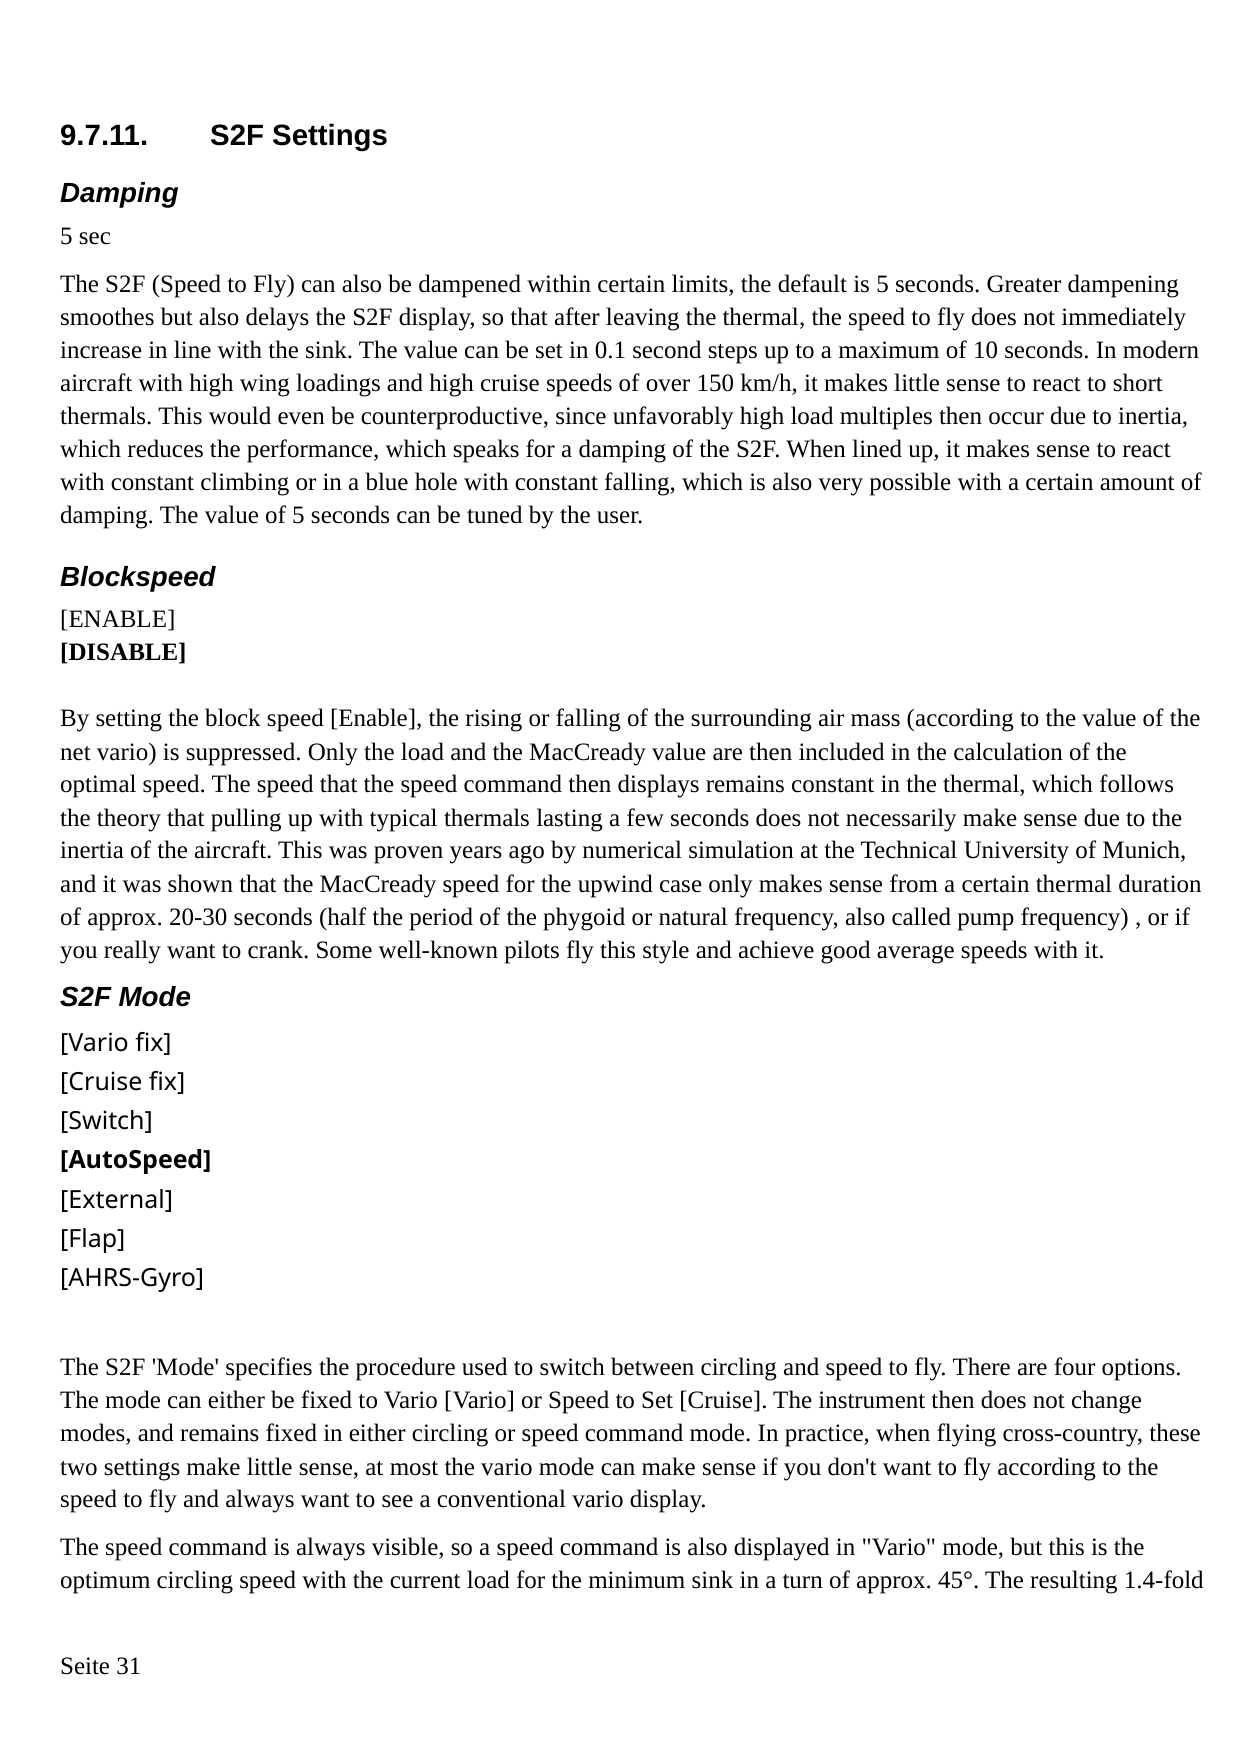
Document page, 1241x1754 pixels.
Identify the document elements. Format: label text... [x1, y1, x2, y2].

text [Cruise fix] [60, 1064, 1207, 1098]
text [AutoSpeed] [60, 1142, 1207, 1176]
text The speed command is always visible, so a speed command is also displayed in "Vario" mode, but this is the optimum circling speed with the current load for the minimum sink in a turn of approx. 45°. The resulting 1.4-fold [60, 1532, 1207, 1594]
text [External] [60, 1181, 1207, 1215]
subtitle Blockspeed [60, 560, 1207, 592]
text [Vario fix] [60, 1024, 1207, 1059]
text [AHRS-Gyro] [60, 1259, 1207, 1294]
subtitle S2F Mode [60, 980, 1207, 1012]
text 5 sec [60, 221, 1207, 250]
text [Switch] [60, 1103, 1207, 1137]
subtitle S2F Settings [60, 118, 1207, 152]
text The S2F (Speed to Fly) can also be dampened within certain limits, the default is 5 seconds. Greater dampening smoothes but also delays the S2F display, so that after leaving the thermal, the speed to fly does not immediately increase in line with the sink. The value can be set in 0.1 second steps up to a maximum of 10 seconds. In modern aircraft with high wing loadings and high cruise speeds of over 150 km/h, it makes little sense to react to short thermals. This would even be counterproductive, since unfavorably high load multiples then occur due to inertia, which reduces the performance, which speaks for a damping of the S2F. When lined up, it makes sense to react with constant climbing or in a blue hole with constant falling, which is also very possible with a certain amount of damping. The value of 5 seconds can be tuned by the user. [60, 269, 1207, 529]
subtitle Damping [60, 177, 1207, 209]
text [ENABLE] [60, 604, 1207, 633]
text The S2F 'Mode' specifies the procedure used to switch between circling and speed to fly. There are four options. The mode can either be fixed to Vario [Vario] or Speed to Set [Cruise]. The instrument then does not change modes, and remains fixed in either circling or speed command mode. In practice, when flying cross-country, these two settings make little sense, at most the vario mode can make sense if you don't want to fly according to the speed to fly and always want to see a conventional vario display. [60, 1352, 1207, 1513]
text [Flap] [60, 1220, 1207, 1254]
text [DISABLE] [60, 637, 1207, 666]
text By setting the block speed [Enable], the rising or falling of the surrounding air mass (according to the value of the net vario) is suppressed. Only the load and the MacCready value are then included in the calculation of the optimal speed. The speed that the speed command then displays remains constant in the thermal, which follows the theory that pulling up with typical thermals lasting a few seconds does not necessarily make sense due to the inertia of the aircraft. This was proven years ago by numerical simulation at the Technical University of Munich, and it was shown that the MacCready speed for the upwind case only makes sense from a certain thermal duration of approx. 20-30 seconds (half the period of the phygoid or natural frequency, also called pump frequency) , or if you really want to crank. Some well-known pilots fly this style and achieve good average speeds with it. [60, 703, 1207, 963]
